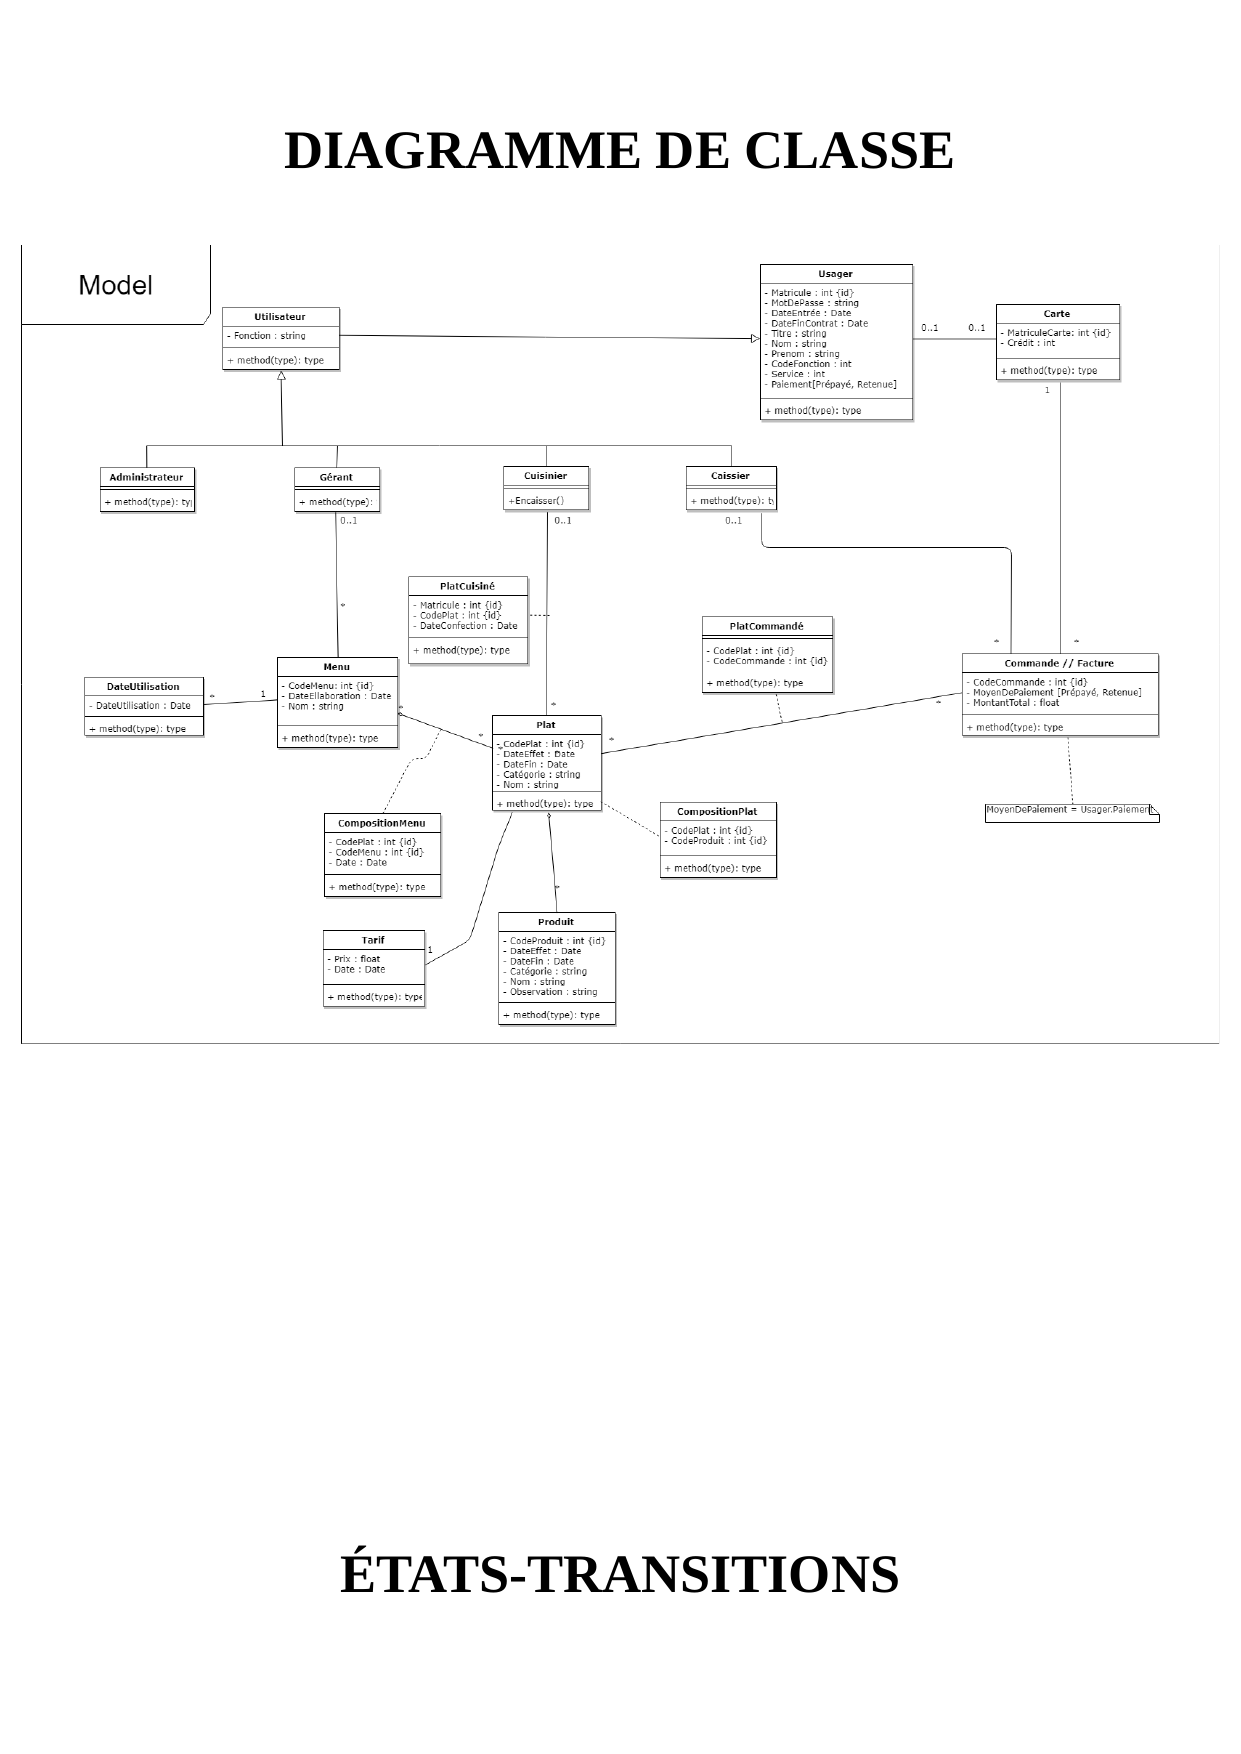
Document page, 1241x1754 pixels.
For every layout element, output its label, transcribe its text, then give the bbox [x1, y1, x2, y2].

text ÉTATS-TRANSITIONS [118, 1542, 1122, 1604]
text DIAGRAMME DE CLASSE [118, 118, 1122, 180]
